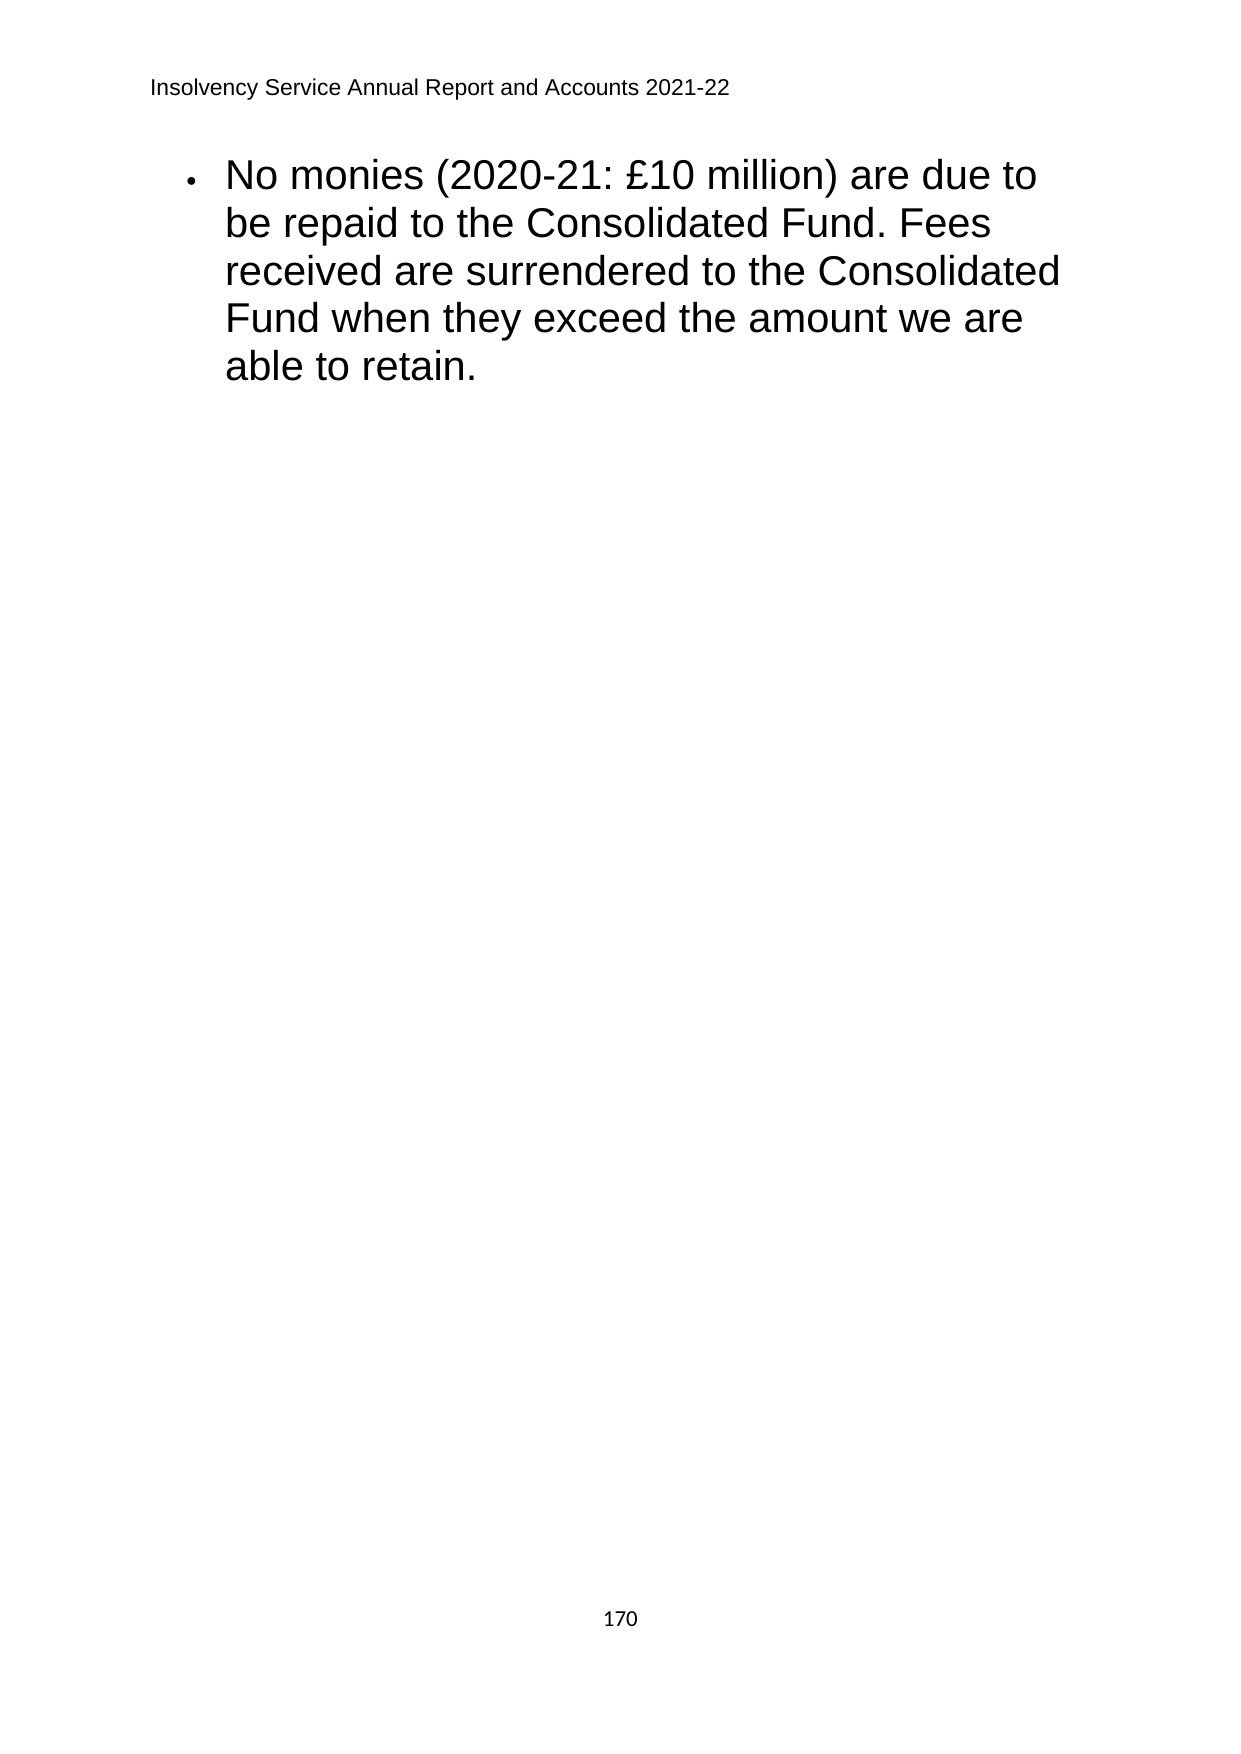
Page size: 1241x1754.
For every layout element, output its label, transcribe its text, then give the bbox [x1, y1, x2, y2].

list No monies (2020-21: £10 million) are due to be repaid to the Consolidated Fund. Fees received are surrendered to the Consolidated Fund when they exceed the amount we are able to retain. [187, 150, 1090, 389]
